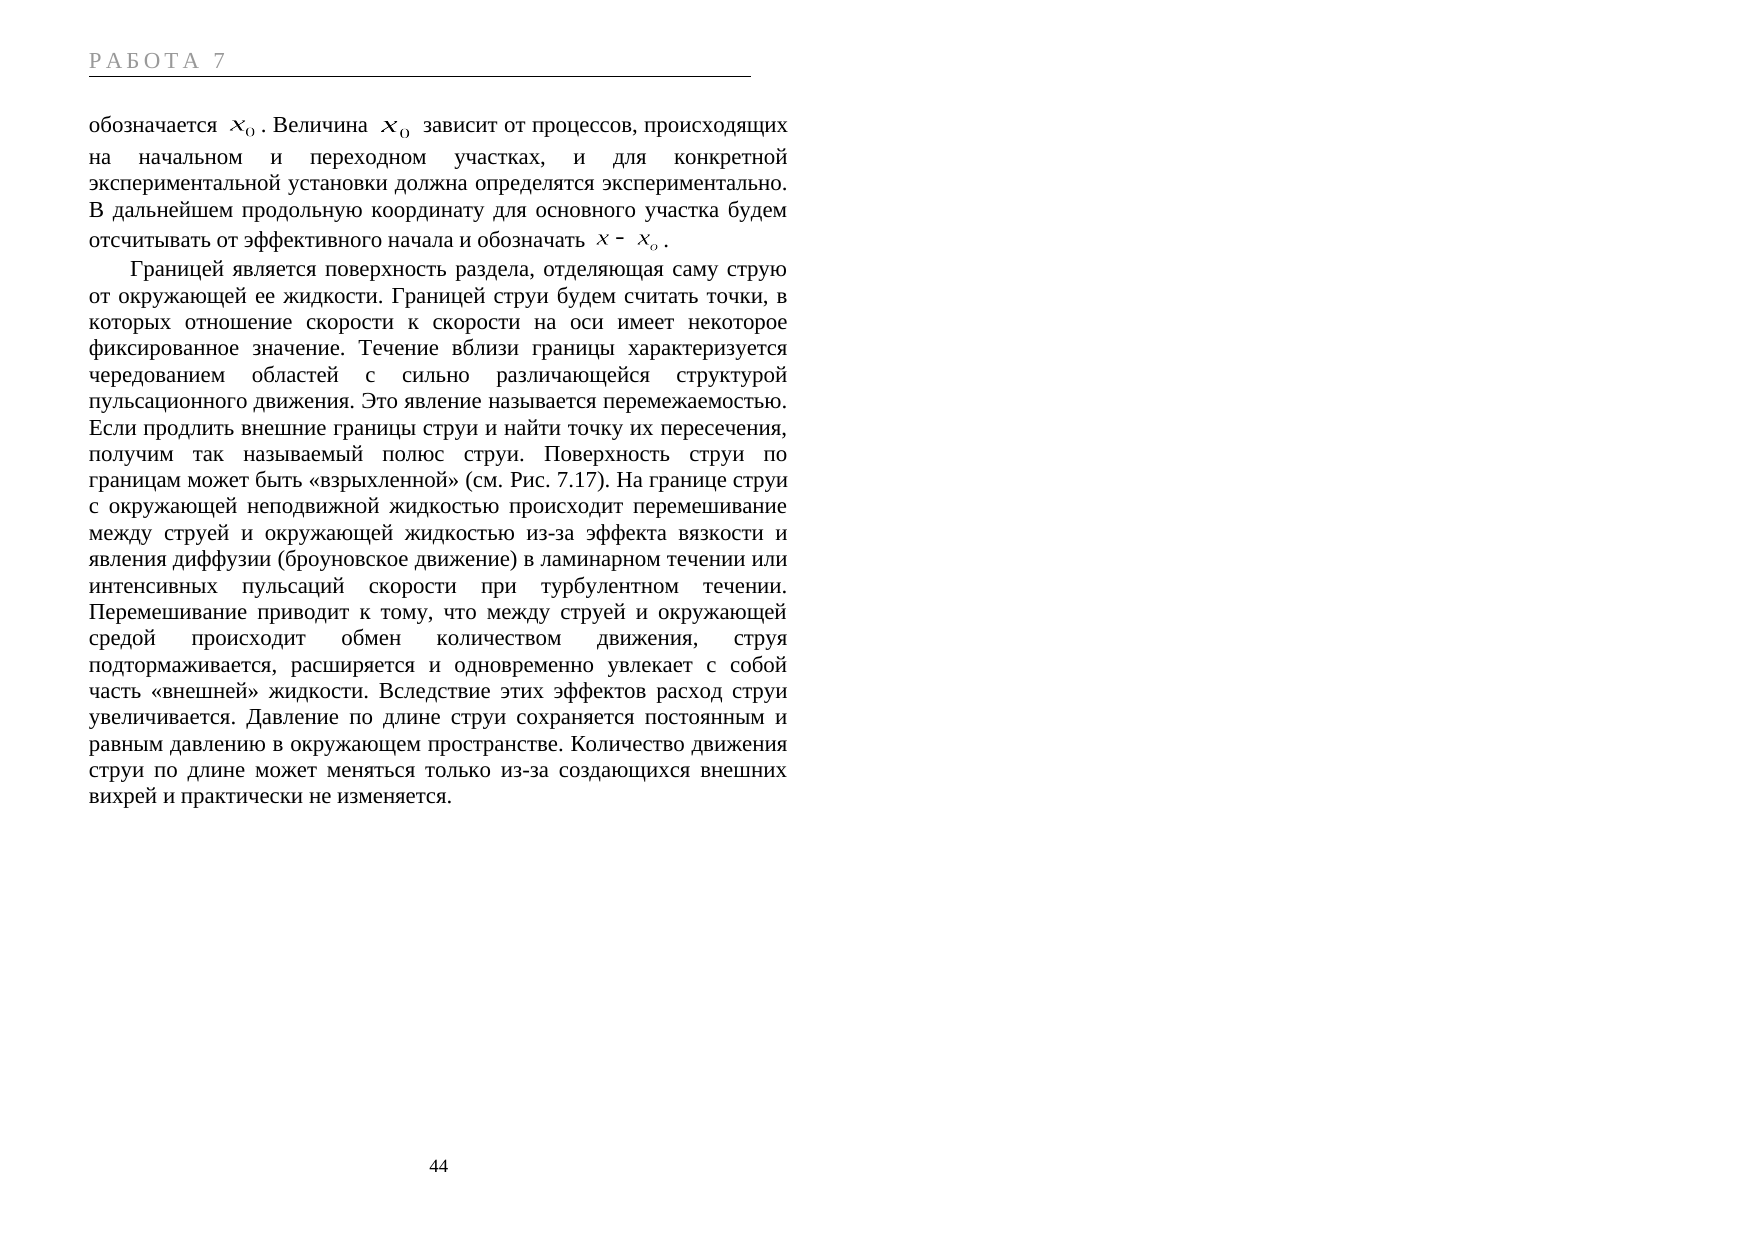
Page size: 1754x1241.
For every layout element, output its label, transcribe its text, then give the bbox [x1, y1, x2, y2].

text обозначается . Величина зависит от процессов, происходящих на начальном и переходном участках, и для конкретной экспериментальной установки должна определятся экспериментально. В дальнейшем продольную координату для основного участка будем отсчитывать от эффективного начала и обозначать . [89, 106, 788, 255]
text Границей является поверхность раздела, отделяющая саму струю от окружающей ее жидкости. Границей струи будем считать точки, в которых отношение скорости к скорости на оси имеет некоторое фиксированное значение. Течение вблизи границы характеризуется чередованием областей с сильно различающейся структурой пульсационного движения. Это явление называется перемежаемостью. Если продлить внешние границы струи и найти точку их пересечения, получим так называемый полюс струи. Поверхность струи по границам может быть «взрыхленной» (см. Рис. 7 .17). На границе струи с окружающей неподвижной жидкостью происходит перемешивание между струей и окружающей жидкостью из-за эффекта вязкости и явления диффузии (броуновское движение) в ламинарном течении или интенсивных пульсаций скорости при турбулентном течении. Перемешивание приводит к тому, что между струей и окружающей средой происходит обмен количеством движения, струя подтормаживается, расширяется и одновременно увлекает с собой часть «внешней» жидкости. Вследствие этих эффектов расход струи увеличивается. Давление по длине струи сохраняется постоянным и равным давлению в окружающем пространстве. Количество движения струи по длине может меняться только из-за создающихся внешних вихрей и практически не изменяется. [89, 255, 788, 809]
